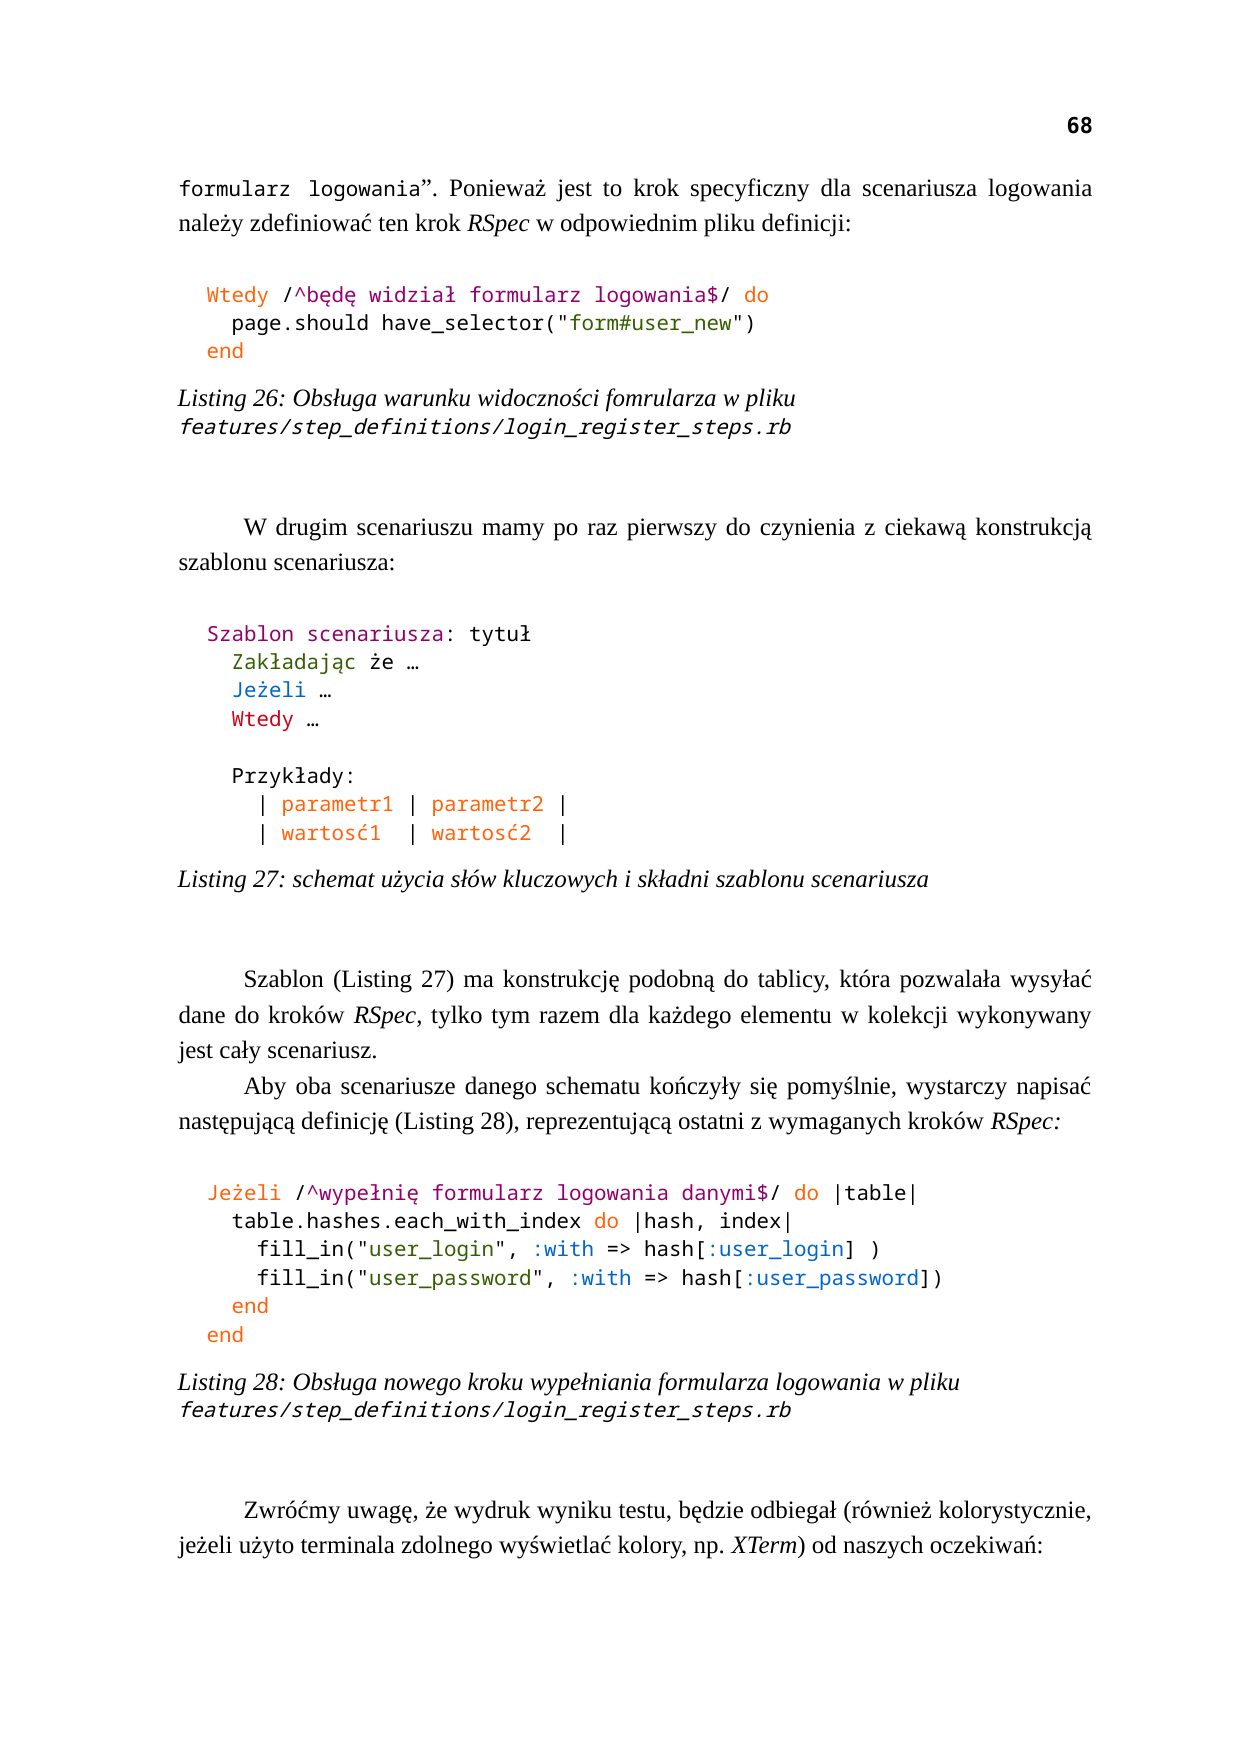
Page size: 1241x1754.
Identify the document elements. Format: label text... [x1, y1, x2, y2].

list Listing 26: Obsługa warunku widoczności fomrularza w pliku features/step_definitions/login_register_steps.rb [177, 383, 1093, 441]
table_header Szablon scenariusza: tytuł Zakładając że … Jeżeli … Wtedy … Przykłady: | parametr1 | parametr2 | | wartosć1 | wartosć2 | [177, 613, 1093, 852]
table_header Wtedy /^będę widział formularz logowania$/ do page.should have_selector("form#user_new") end [177, 274, 1093, 371]
list Listing 27: schemat użycia słów kluczowych i składni szablonu scenariusza [177, 864, 1093, 893]
text formularz logowania”. Ponieważ jest to krok specyficzny dla scenariusza logowania należy zdefiniować ten krok RSpec w odpowiednim pliku definicji: [178, 168, 1093, 239]
text Zwróćmy uwagę, że wydruk wyniku testu, będzie odbiegał (również kolorystycznie, jeżeli użyto terminala zdolnego wyświetlać kolory, np. XTerm) od naszych oczekiwań: [178, 1490, 1093, 1561]
text Szablon (Listing 27) ma konstrukcję podobną do tablicy, która pozwalała wysyłać dane do kroków RSpec, tylko tym razem dla każdego elementu w kolekcji wykonywany jest cały scenariusz. [178, 959, 1093, 1066]
table_header Jeżeli /^wypełnię formularz logowania danymi$/ do |table| table.hashes.each_with_index do |hash, index| fill_in("user_login", :with => hash[:user_login] ) fill_in("user_password", :with => hash[:user_password]) end end [177, 1172, 1093, 1354]
text Aby oba scenariusze danego schematu kończyły się pomyślnie, wystarczy napisać następującą definicję (Listing 28), reprezentującą ostatni z wymaganych kroków RSpec: [178, 1066, 1093, 1137]
list Listing 28: Obsługa nowego kroku wypełniania formularza logowania w pliku features/step_definitions/login_register_steps.rb [177, 1367, 1093, 1424]
text W drugim scenariuszu mamy po raz pierwszy do czynienia z ciekawą konstrukcją szablonu scenariusza: [178, 507, 1093, 578]
